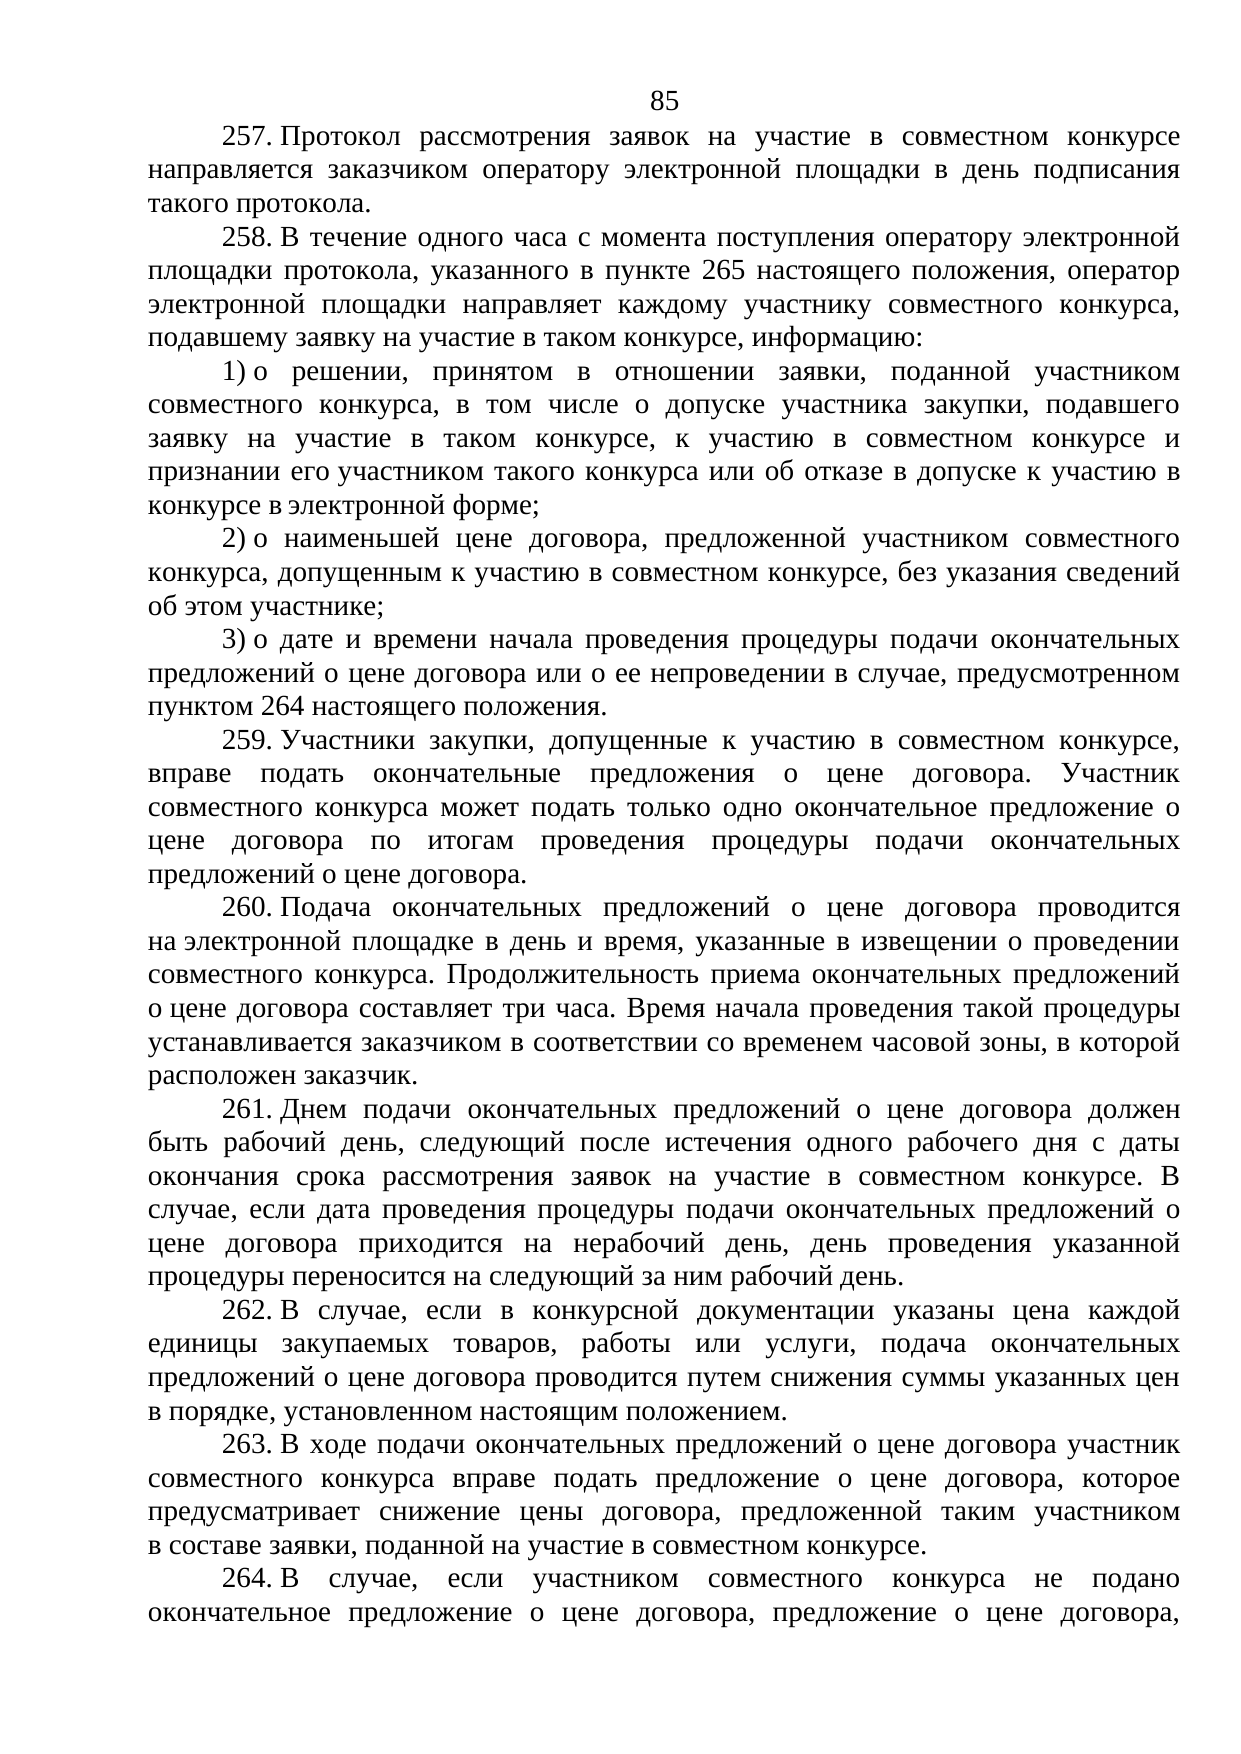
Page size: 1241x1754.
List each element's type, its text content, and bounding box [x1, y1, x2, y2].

text 3) о дате и времени начала проведения процедуры подачи окончательных предложений о цене договора или о ее непроведении в случае, предусмотренном пунктом 264 настоящего положения. [148, 621, 1181, 722]
text 257. Протокол рассмотрения заявок на участие в совместном конкурсе направляется заказчиком оператору электронной площадки в день подписания такого протокола. [148, 118, 1181, 219]
text 259. Участники закупки, допущенные к участию в совместном конкурсе, вправе подать окончательные предложения о цене договора. Участник совместного конкурса может подать только одно окончательное предложение о цене договора по итогам проведения процедуры подачи окончательных предложений о цене договора. [148, 722, 1181, 889]
text 2) о наименьшей цене договора, предложенной участником совместного конкурса, допущенным к участию в совместном конкурсе, без указания сведений об этом участнике; [148, 521, 1181, 621]
text 258. В течение одного часа с момента поступления оператору электронной площадки протокола, указанного в пункте 265 настоящего положения, оператор электронной площадки направляет каждому участнику совместного конкурса, подавшему заявку на участие в таком конкурсе, информацию: [148, 219, 1181, 353]
text 261. Днем подачи окончательных предложений о цене договора должен быть рабочий день, следующий после истечения одного рабочего дня с даты окончания срока рассмотрения заявок на участие в совместном конкурсе. В случае, если дата проведения процедуры подачи окончательных предложений о цене договора приходится на нерабочий день, день проведения указанной процедуры переносится на следующий за ним рабочий день. [148, 1091, 1181, 1292]
text 262. В случае, если в конкурсной документации указаны цена каждой единицы закупаемых товаров, работы или услуги, подача окончательных предложений о цене договора проводится путем снижения суммы указанных цен в порядке, установленном настоящим положением. [148, 1292, 1181, 1426]
text 263. В ходе подачи окончательных предложений о цене договора участник совместного конкурса вправе подать предложение о цене договора, которое предусматривает снижение цены договора, предложенной таким участником в составе заявки, поданной на участие в совместном конкурсе. [148, 1426, 1181, 1560]
text 1) о решении, принятом в отношении заявки, поданной участником совместного конкурса, в том числе о допуске участника закупки, подавшего заявку на участие в таком конкурсе, к участию в совместном конкурсе и признании его участником такого конкурса или об отказе в допуске к участию в конкурсе в электронной форме; [148, 353, 1181, 521]
text 264. В случае, если участником совместного конкурса не подано окончательное предложение о цене договора, предложение о цене договора, [148, 1560, 1181, 1627]
text 260. Подача окончательных предложений о цене договора проводится на электронной площадке в день и время, указанные в извещении о проведении совместного конкурса. Продолжительность приема окончательных предложений о цене договора составляет три часа. Время начала проведения такой процедуры устанавливается заказчиком в соответствии со временем часовой зоны, в которой расположен заказчик. [148, 889, 1181, 1091]
